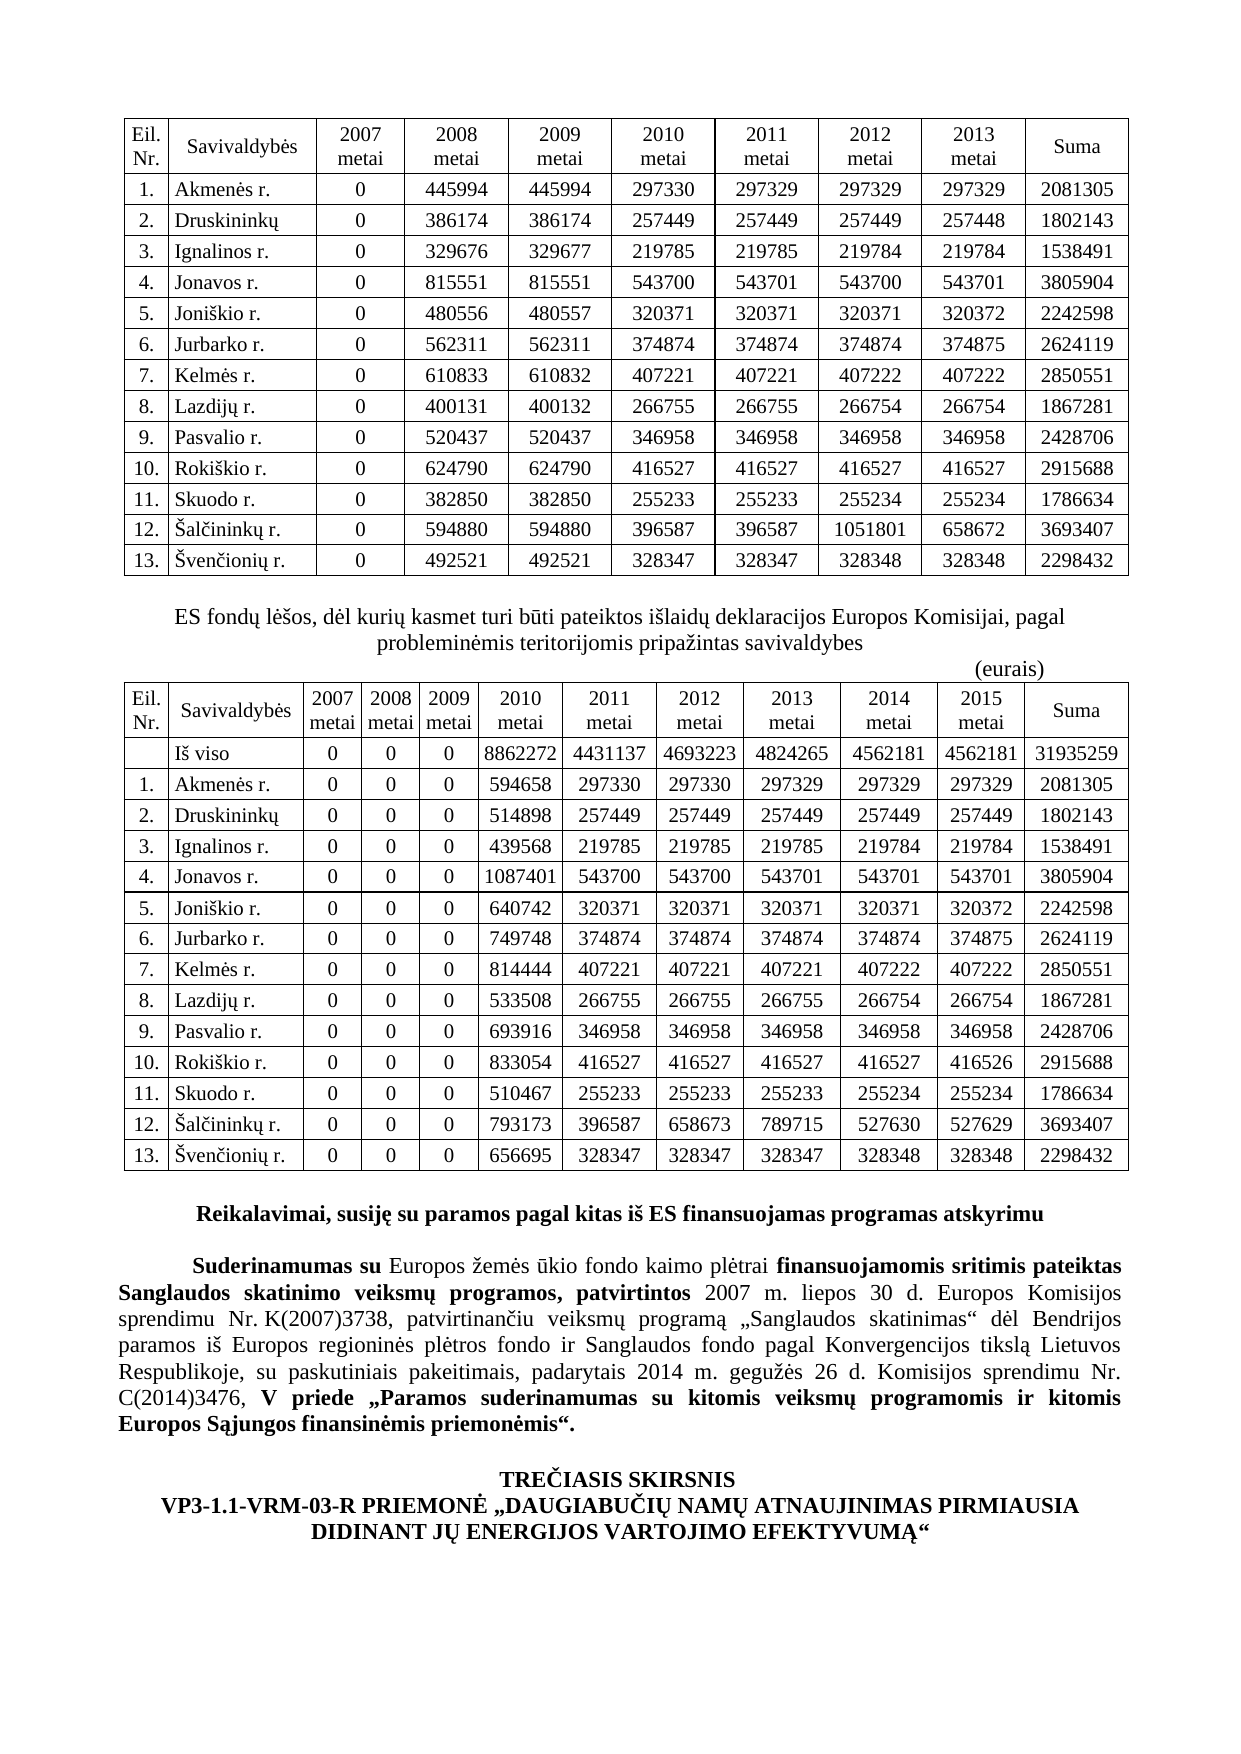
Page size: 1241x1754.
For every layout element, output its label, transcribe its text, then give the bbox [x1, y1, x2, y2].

table_cell 0 [420, 954, 478, 984]
table_cell 610832 [509, 360, 611, 390]
table_cell 594880 [405, 515, 508, 544]
table_cell Akmenės r. [169, 769, 303, 799]
table_cell 8. [125, 391, 168, 421]
table_cell 2242598 [1026, 298, 1128, 328]
table_cell 480557 [509, 298, 611, 328]
table_header 2007 metai [304, 683, 361, 737]
table_cell 610833 [405, 360, 508, 390]
table_cell 543701 [938, 862, 1024, 891]
table_cell 0 [304, 924, 361, 953]
table_cell 407222 [819, 360, 921, 390]
table_cell 520437 [509, 422, 611, 452]
table_cell 0 [304, 831, 361, 861]
table_cell 594880 [509, 515, 611, 544]
table_cell 658672 [922, 515, 1025, 544]
table_cell 407221 [563, 954, 656, 984]
table_cell 374875 [938, 924, 1024, 953]
table_cell 2624119 [1026, 329, 1128, 359]
table_cell 0 [317, 236, 404, 266]
table_cell 374874 [563, 924, 656, 953]
table_cell 543701 [744, 862, 840, 891]
table_header Eil. Nr. [125, 683, 168, 737]
table_cell 0 [317, 174, 404, 204]
table_cell 789715 [744, 1109, 840, 1139]
table_cell 0 [362, 769, 419, 799]
table_cell 2850551 [1025, 954, 1128, 984]
table_cell 0 [420, 893, 478, 922]
table_cell 416527 [744, 1047, 840, 1077]
table_cell 416526 [938, 1047, 1024, 1077]
table_cell 0 [420, 800, 478, 829]
table_cell 533508 [479, 985, 562, 1015]
table_cell 13. [125, 545, 168, 575]
table_cell 255233 [563, 1078, 656, 1108]
table_cell [125, 738, 168, 768]
table_cell 2428706 [1025, 1016, 1128, 1046]
table_cell 0 [304, 1140, 361, 1170]
table_cell Druskininkų [169, 800, 303, 829]
table_cell 400132 [509, 391, 611, 421]
table_cell 0 [317, 329, 404, 359]
table_cell 320371 [563, 893, 656, 922]
table_cell 7. [125, 954, 168, 984]
table_cell 0 [362, 1109, 419, 1139]
table_cell 386174 [405, 205, 508, 235]
table_cell 219784 [819, 236, 921, 266]
table_cell 3805904 [1026, 267, 1128, 297]
table_cell 693916 [479, 1016, 562, 1046]
table_header 2015 metai [938, 683, 1024, 737]
table_cell 1. [125, 174, 168, 204]
table_cell 257449 [841, 800, 937, 829]
table_cell 416527 [716, 453, 818, 482]
table_cell 562311 [509, 329, 611, 359]
table_cell 0 [420, 924, 478, 953]
table_cell 346958 [922, 422, 1025, 452]
table_cell Švenčionių r. [169, 1140, 303, 1170]
table_cell 0 [304, 800, 361, 829]
table_cell 4562181 [938, 738, 1024, 768]
table_cell 255234 [922, 484, 1025, 513]
table_cell 13. [125, 1140, 168, 1170]
table_cell Kelmės r. [169, 360, 316, 390]
table_cell 407221 [612, 360, 714, 390]
table_header 2008 metai [405, 119, 508, 173]
table_cell 297330 [612, 174, 714, 204]
table_cell 0 [362, 1016, 419, 1046]
table_cell 2428706 [1026, 422, 1128, 452]
table_cell 400131 [405, 391, 508, 421]
table_cell 396587 [563, 1109, 656, 1139]
table_cell 492521 [405, 545, 508, 575]
table_cell 416527 [657, 1047, 743, 1077]
table_cell Ignalinos r. [169, 236, 316, 266]
table_cell 543701 [841, 862, 937, 891]
table_cell 255233 [612, 484, 714, 513]
table_cell 255233 [744, 1078, 840, 1108]
table_cell 5. [125, 298, 168, 328]
table_cell 31935259 [1025, 738, 1128, 768]
table_cell 543700 [563, 862, 656, 891]
table_cell 0 [317, 453, 404, 482]
table_cell 219784 [841, 831, 937, 861]
table_cell 0 [317, 484, 404, 513]
table_cell 219785 [744, 831, 840, 861]
table_cell Skuodo r. [169, 1078, 303, 1108]
table_cell 0 [317, 515, 404, 544]
table_header Savivaldybės [169, 683, 303, 737]
table_cell 0 [304, 1016, 361, 1046]
table_cell 2242598 [1025, 893, 1128, 922]
table_cell 0 [362, 985, 419, 1015]
table_cell 407222 [922, 360, 1025, 390]
table_cell 0 [304, 954, 361, 984]
table_cell Jurbarko r. [169, 924, 303, 953]
text (eurais) [118, 655, 1122, 682]
table_cell 1802143 [1025, 800, 1128, 829]
table_cell 255234 [938, 1078, 1024, 1108]
table_cell 1786634 [1025, 1078, 1128, 1108]
table_cell 0 [420, 769, 478, 799]
table_cell 374874 [819, 329, 921, 359]
table_cell 374874 [612, 329, 714, 359]
table_header Suma [1026, 119, 1128, 173]
table_cell 10. [125, 1047, 168, 1077]
table_cell 255234 [841, 1078, 937, 1108]
table_cell 2298432 [1026, 545, 1128, 575]
table_cell 257449 [563, 800, 656, 829]
table_cell 0 [420, 1047, 478, 1077]
table_cell Druskininkų [169, 205, 316, 235]
table_cell 640742 [479, 893, 562, 922]
table_cell 219785 [657, 831, 743, 861]
table_cell 1051801 [819, 515, 921, 544]
table_cell 346958 [744, 1016, 840, 1046]
table_cell 374874 [841, 924, 937, 953]
table_cell 219785 [716, 236, 818, 266]
table_cell 0 [362, 1140, 419, 1170]
table_cell 543700 [819, 267, 921, 297]
table_cell 0 [420, 862, 478, 891]
table_header 2009 metai [509, 119, 611, 173]
table_cell 1802143 [1026, 205, 1128, 235]
table_cell 374874 [716, 329, 818, 359]
table_cell 2915688 [1026, 453, 1128, 482]
table_cell 416527 [841, 1047, 937, 1077]
table_header 2010 metai [612, 119, 714, 173]
table_header 2009 metai [420, 683, 478, 737]
table_cell Rokiškio r. [169, 453, 316, 482]
table_cell 0 [304, 985, 361, 1015]
table_cell 257449 [744, 800, 840, 829]
table_cell Akmenės r. [169, 174, 316, 204]
table_cell 0 [362, 924, 419, 953]
table_cell 833054 [479, 1047, 562, 1077]
table_cell 320371 [841, 893, 937, 922]
table_header Eil. Nr. [125, 119, 168, 173]
table_cell 0 [362, 893, 419, 922]
table_cell 4824265 [744, 738, 840, 768]
table_cell 257449 [612, 205, 714, 235]
table_cell 219784 [938, 831, 1024, 861]
table_cell 346958 [563, 1016, 656, 1046]
table_cell 12. [125, 515, 168, 544]
table_cell 320371 [744, 893, 840, 922]
table_cell 0 [304, 769, 361, 799]
table_cell 0 [317, 422, 404, 452]
table_cell 2915688 [1025, 1047, 1128, 1077]
table_cell 0 [362, 738, 419, 768]
table_cell 329676 [405, 236, 508, 266]
table_cell 0 [304, 1078, 361, 1108]
table_cell 382850 [405, 484, 508, 513]
table_cell 219785 [563, 831, 656, 861]
table_cell 12. [125, 1109, 168, 1139]
table_cell 0 [304, 893, 361, 922]
table_cell 480556 [405, 298, 508, 328]
table_cell 0 [317, 360, 404, 390]
table_cell 1867281 [1025, 985, 1128, 1015]
table_cell 543700 [657, 862, 743, 891]
table_cell 749748 [479, 924, 562, 953]
table_cell 266754 [922, 391, 1025, 421]
table_cell 257449 [938, 800, 1024, 829]
table_cell 5. [125, 893, 168, 922]
table_cell 0 [362, 831, 419, 861]
table_cell 1538491 [1025, 831, 1128, 861]
table_cell 407221 [744, 954, 840, 984]
table_cell 0 [420, 831, 478, 861]
text Reikalavimai, susiję su paramos pagal kitas iš ES finansuojamas programas atskyrimu [118, 1200, 1122, 1226]
table_cell Jonavos r. [169, 862, 303, 891]
table_cell 1087401 [479, 862, 562, 891]
table_cell Joniškio r. [169, 893, 303, 922]
table_cell 0 [362, 954, 419, 984]
table_cell 11. [125, 1078, 168, 1108]
table_cell 297330 [563, 769, 656, 799]
table_cell 407221 [657, 954, 743, 984]
table_cell 297329 [841, 769, 937, 799]
table_cell 9. [125, 1016, 168, 1046]
table_cell 1786634 [1026, 484, 1128, 513]
table_cell Ignalinos r. [169, 831, 303, 861]
table_header Suma [1025, 683, 1128, 737]
table_cell 0 [317, 205, 404, 235]
table_cell 219785 [612, 236, 714, 266]
table_cell 11. [125, 484, 168, 513]
table_cell 346958 [612, 422, 714, 452]
table_cell 814444 [479, 954, 562, 984]
table_cell 624790 [405, 453, 508, 482]
table_cell 0 [304, 738, 361, 768]
table_cell 396587 [716, 515, 818, 544]
table_cell 4. [125, 267, 168, 297]
table_cell 0 [420, 1078, 478, 1108]
table_cell 346958 [819, 422, 921, 452]
table_header 2007 metai [317, 119, 404, 173]
table_cell 7. [125, 360, 168, 390]
table_cell 374874 [657, 924, 743, 953]
table_header 2012 metai [819, 119, 921, 173]
table_cell Rokiškio r. [169, 1047, 303, 1077]
table_cell 386174 [509, 205, 611, 235]
table_header Savivaldybės [169, 119, 316, 173]
table_cell 346958 [841, 1016, 937, 1046]
table_cell 793173 [479, 1109, 562, 1139]
table_cell 3. [125, 236, 168, 266]
table_cell 815551 [509, 267, 611, 297]
table_cell 594658 [479, 769, 562, 799]
text Suderinamumas su Europos žemės ūkio fondo kaimo plėtrai finansuojamomis sritimis pateiktas Sanglaudos skatinimo veiksmų programos, patvirtintos 2007 m. liepos 30 d. Europos Komisijos sprendimu Nr. K(2007)3738, patvirtinančiu veiksmų programą „Sanglaudos skatinimas“ dėl Bendrijos paramos iš Europos regioninės plėtros fondo ir Sanglaudos fondo pagal Konvergencijos tikslą Lietuvos Respublikoje, su paskutiniais pakeitimais, padarytais 2014 m. gegužės 26 d. Komisijos sprendimu Nr. C(2014)3476, V priede „Paramos suderinamumas su kitomis veiksmų programomis ir kitomis Europos Sąjungos finansinėmis priemonėmis“. [118, 1252, 1122, 1437]
table_cell 266755 [612, 391, 714, 421]
table_cell Jonavos r. [169, 267, 316, 297]
table_cell 543701 [922, 267, 1025, 297]
table_cell 2298432 [1025, 1140, 1128, 1170]
table_cell 3. [125, 831, 168, 861]
table_cell 219784 [922, 236, 1025, 266]
table_cell 2081305 [1026, 174, 1128, 204]
table_cell Švenčionių r. [169, 545, 316, 575]
table_cell 2081305 [1025, 769, 1128, 799]
table_cell 0 [420, 738, 478, 768]
table_cell Lazdijų r. [169, 985, 303, 1015]
table_cell 257449 [716, 205, 818, 235]
table_cell 266755 [563, 985, 656, 1015]
table_cell 3693407 [1026, 515, 1128, 544]
table_cell 3693407 [1025, 1109, 1128, 1139]
table_cell 439568 [479, 831, 562, 861]
table_cell 543700 [612, 267, 714, 297]
table_cell Joniškio r. [169, 298, 316, 328]
table_cell 297330 [657, 769, 743, 799]
table_cell 320372 [922, 298, 1025, 328]
table_cell 492521 [509, 545, 611, 575]
table_cell 416527 [563, 1047, 656, 1077]
table_cell 562311 [405, 329, 508, 359]
table_cell 320371 [657, 893, 743, 922]
table_cell 0 [420, 1016, 478, 1046]
table_cell 297329 [744, 769, 840, 799]
table_cell 407222 [938, 954, 1024, 984]
table_cell 255233 [716, 484, 818, 513]
table_cell 2850551 [1026, 360, 1128, 390]
table_header 2014 metai [841, 683, 937, 737]
table_cell 8862272 [479, 738, 562, 768]
table_cell 4431137 [563, 738, 656, 768]
table_cell 0 [304, 1109, 361, 1139]
table_cell 328347 [563, 1140, 656, 1170]
table_cell 0 [362, 862, 419, 891]
text TREČIASIS SKIRSNIS [118, 1466, 1122, 1492]
table_cell 328348 [819, 545, 921, 575]
table_cell Lazdijų r. [169, 391, 316, 421]
table_cell 382850 [509, 484, 611, 513]
table_cell 329677 [509, 236, 611, 266]
table_header 2011 metai [716, 119, 818, 173]
table_cell Kelmės r. [169, 954, 303, 984]
table_cell 0 [317, 545, 404, 575]
text ES fondų lėšos, dėl kurių kasmet turi būti pateiktos išlaidų deklaracijos Europos Komisijai, pagal probleminėmis teritorijomis pripažintas savivaldybes [118, 603, 1122, 655]
table_cell 0 [420, 985, 478, 1015]
table_cell 6. [125, 924, 168, 953]
table_cell 416527 [922, 453, 1025, 482]
table_cell 320372 [938, 893, 1024, 922]
table_cell 9. [125, 422, 168, 452]
table_cell 255233 [657, 1078, 743, 1108]
text VP3-1.1-VRM-03-R PRIEMONĖ „Daugiabučių namų atnaujinimas pirmiausia didinant jų energijos vartojimo efektyvumą“ [118, 1492, 1122, 1545]
table_cell 374874 [744, 924, 840, 953]
table_cell 328348 [841, 1140, 937, 1170]
table_cell 266754 [841, 985, 937, 1015]
table_cell 328348 [938, 1140, 1024, 1170]
table_cell 3805904 [1025, 862, 1128, 891]
table_cell 543701 [716, 267, 818, 297]
table_cell 527629 [938, 1109, 1024, 1139]
table_cell 0 [317, 391, 404, 421]
table_cell 8. [125, 985, 168, 1015]
table_cell 1. [125, 769, 168, 799]
table_cell Pasvalio r. [169, 1016, 303, 1046]
table_cell 297329 [716, 174, 818, 204]
table_cell 4562181 [841, 738, 937, 768]
table_cell Skuodo r. [169, 484, 316, 513]
table_cell 6. [125, 329, 168, 359]
table_cell 4693223 [657, 738, 743, 768]
table_cell 255234 [819, 484, 921, 513]
table_cell 0 [362, 800, 419, 829]
table_cell 0 [317, 298, 404, 328]
table_cell 1538491 [1026, 236, 1128, 266]
table_header 2008 metai [362, 683, 419, 737]
table_header 2013 metai [922, 119, 1025, 173]
table_cell 266754 [938, 985, 1024, 1015]
table_cell Šalčininkų r. [169, 515, 316, 544]
table_header 2012 metai [657, 683, 743, 737]
table_cell 658673 [657, 1109, 743, 1139]
table_cell 328347 [657, 1140, 743, 1170]
table_cell 520437 [405, 422, 508, 452]
table_cell 297329 [819, 174, 921, 204]
table_cell 346958 [938, 1016, 1024, 1046]
table_cell 514898 [479, 800, 562, 829]
table_cell 328347 [716, 545, 818, 575]
table_cell 527630 [841, 1109, 937, 1139]
table_cell 0 [420, 1109, 478, 1139]
table_cell 266754 [819, 391, 921, 421]
table_cell 0 [304, 862, 361, 891]
table_cell Pasvalio r. [169, 422, 316, 452]
table_cell 416527 [612, 453, 714, 482]
table_cell 510467 [479, 1078, 562, 1108]
table_cell Šalčininkų r. [169, 1109, 303, 1139]
table_cell 1867281 [1026, 391, 1128, 421]
table_cell 328347 [744, 1140, 840, 1170]
table_cell 4. [125, 862, 168, 891]
table_cell 0 [362, 1078, 419, 1108]
table_cell 266755 [716, 391, 818, 421]
table_header 2013 metai [744, 683, 840, 737]
table_cell 328347 [612, 545, 714, 575]
table_cell 346958 [716, 422, 818, 452]
table_cell 624790 [509, 453, 611, 482]
table_cell 346958 [657, 1016, 743, 1046]
table_cell 320371 [612, 298, 714, 328]
table_cell 2624119 [1025, 924, 1128, 953]
table_cell 10. [125, 453, 168, 482]
table_header 2010 metai [479, 683, 562, 737]
table_cell 257449 [819, 205, 921, 235]
table_cell 2. [125, 800, 168, 829]
table_cell 328348 [922, 545, 1025, 575]
table_cell 416527 [819, 453, 921, 482]
table_cell 297329 [938, 769, 1024, 799]
table_cell Iš viso [169, 738, 303, 768]
table_cell 257449 [657, 800, 743, 829]
table_cell 0 [317, 267, 404, 297]
table_cell 266755 [744, 985, 840, 1015]
table_cell 320371 [819, 298, 921, 328]
table_cell 257448 [922, 205, 1025, 235]
table_cell 407222 [841, 954, 937, 984]
table_cell 374875 [922, 329, 1025, 359]
table_cell 815551 [405, 267, 508, 297]
table_cell 396587 [612, 515, 714, 544]
table_cell 445994 [405, 174, 508, 204]
table_cell 407221 [716, 360, 818, 390]
table_cell 656695 [479, 1140, 562, 1170]
table_cell 0 [420, 1140, 478, 1170]
table_cell 0 [304, 1047, 361, 1077]
table_header 2011 metai [563, 683, 656, 737]
table_cell 297329 [922, 174, 1025, 204]
table_cell Jurbarko r. [169, 329, 316, 359]
table_cell 0 [362, 1047, 419, 1077]
table_cell 266755 [657, 985, 743, 1015]
table_cell 320371 [716, 298, 818, 328]
table_cell 2. [125, 205, 168, 235]
table_cell 445994 [509, 174, 611, 204]
